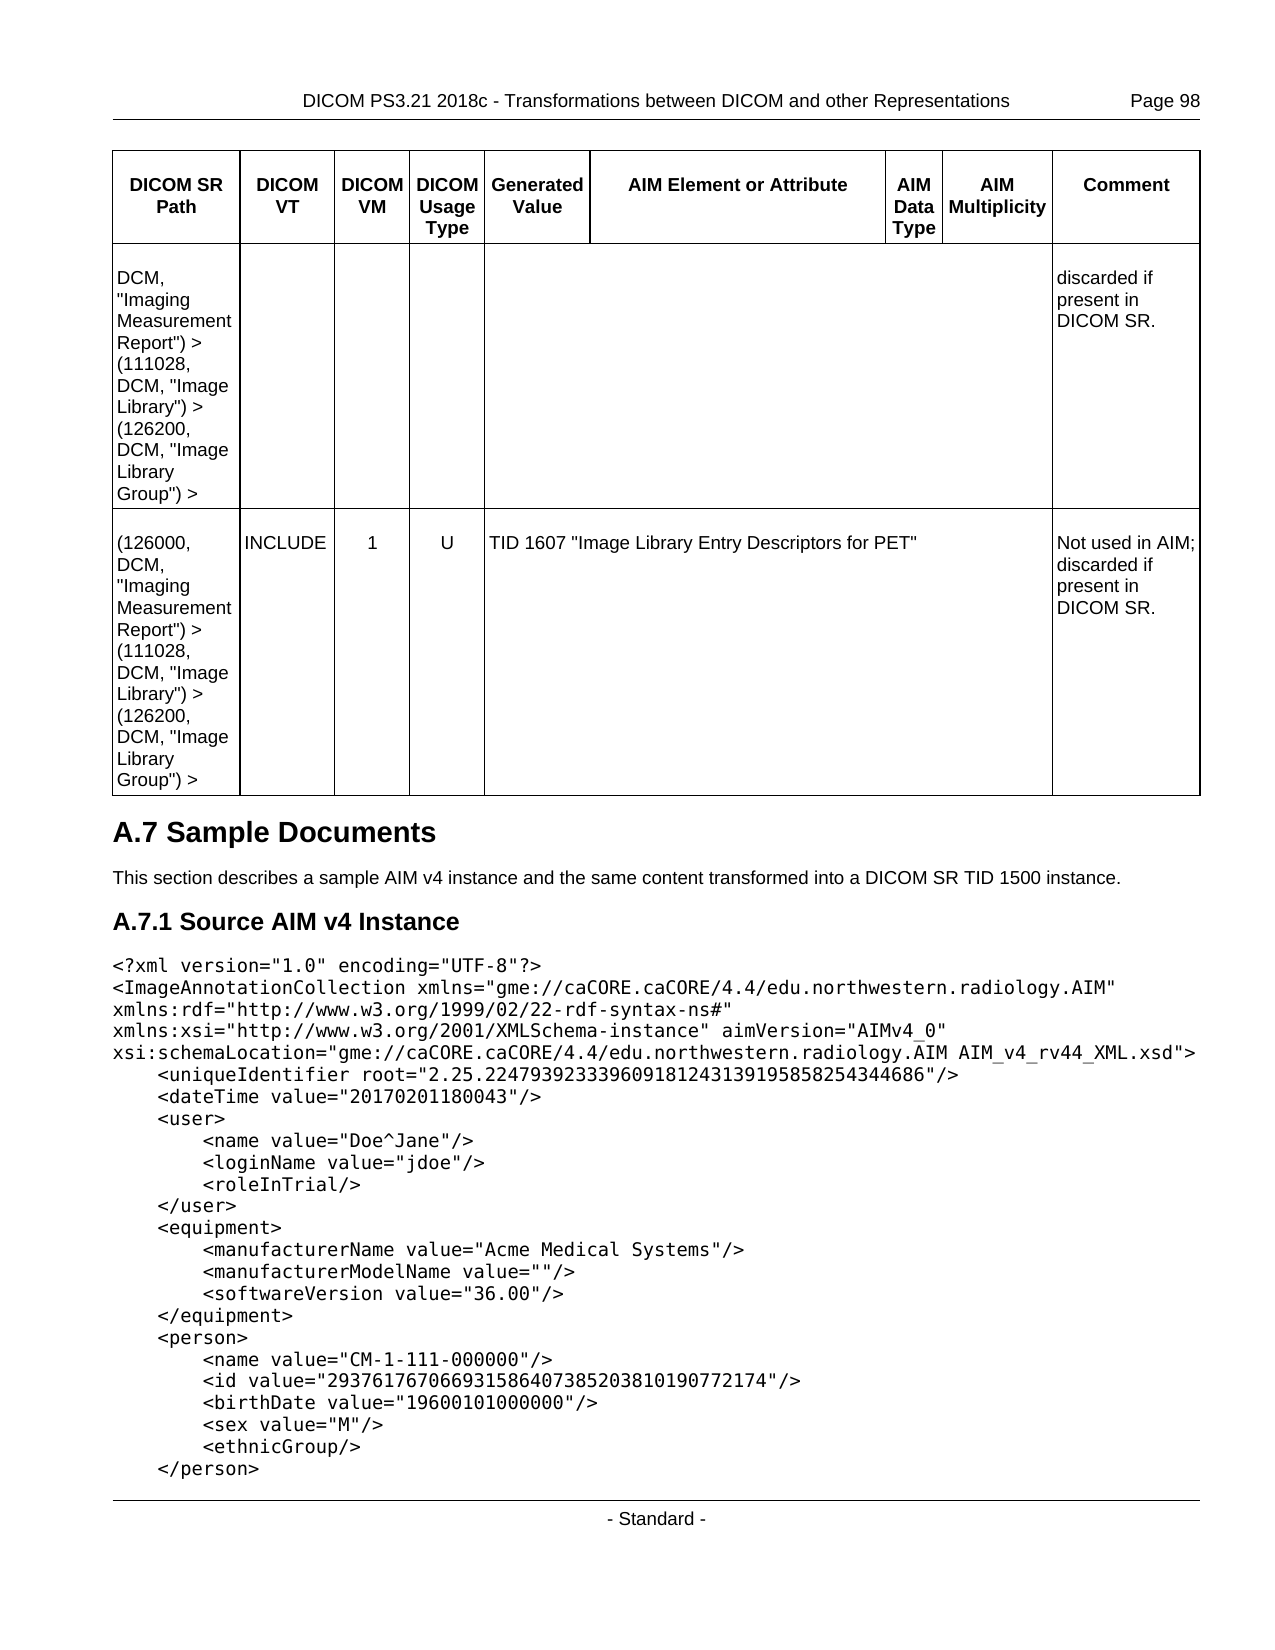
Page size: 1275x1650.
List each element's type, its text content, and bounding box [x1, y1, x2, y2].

table_header Comment [1053, 151, 1199, 243]
table_cell (126000, DCM, "Imaging Measurement Report") > (111028, DCM, "Image Library") > (126200, DCM, "Image Library Group") > [113, 509, 239, 795]
table_cell Not used in AIM; discarded if present in DICOM SR. [1053, 509, 1199, 795]
table_header DICOM SR Path [113, 151, 239, 243]
table_cell TID 1607 "Image Library Entry Descriptors for PET" [485, 509, 1052, 795]
table_cell DCM, "Imaging Measurement Report") > (111028, DCM, "Image Library") > (126200, DCM, "Image Library Group") > [113, 244, 239, 508]
table_header DICOM VM [335, 151, 409, 243]
table_cell U [410, 509, 484, 795]
table_header AIM Multiplicity [943, 151, 1052, 243]
table_cell [241, 244, 334, 508]
table_cell INCLUDE [241, 509, 334, 795]
table_header DICOM Usage Type [410, 151, 484, 243]
text A.7 Sample Documents [112, 815, 1200, 848]
table_cell discarded if present in DICOM SR. [1053, 244, 1199, 508]
text This section describes a sample AIM v4 instance and the same content transformed into a DICOM SR TID 1500 instance. [112, 867, 1200, 889]
table_cell 1 [335, 509, 409, 795]
table_header AIM Element or Attribute [591, 151, 885, 243]
table_header DICOM VT [241, 151, 334, 243]
table_cell [485, 244, 1052, 508]
text <?xml version="1.0" encoding="UTF-8"?> <Image​AnnotationCollection xmlns="gme://caCORE.caCORE/4.4/edu.northwestern.radiology.AIM" xmlns:rdf="http://www.w3.org/1999/02/22-rdf-syntax-ns#" xmlns:xsi="http://www.w3.org/2001/XMLSchema-instance" aimVersion="AIMv4_0" xsi:schemaLocation="gme://caCORE.caCORE/4.4/edu.northwestern.radiology.AIM AIM_v4_rv44_XML.xsd"> <uniqueIdentifier root="2.25.224793923339609181243139195858254344686"/> <dateTime value="20170201180043"/> <user> <name value="Doe^Jane"/> <loginName value="jdoe"/> <roleInTrial/> </user> <equipment> <manufacturerName value="Acme Medical Systems"/> <manufacturerModelName value=""/> <softwareVersion value="36.00"/> </equipment> <person> <name value="CM-1-111-000000"/> <id value="293761767066931586407385203810190772174"/> <birthDate value="19600101000000"/> <sex value="M"/> <ethnicGroup/> </person> [112, 955, 1200, 1480]
table_header Generated Value [485, 151, 589, 243]
table_cell [410, 244, 484, 508]
table_cell [335, 244, 409, 508]
text A.7.1 Source AIM v4 Instance [112, 907, 1200, 936]
table_header AIM Data Type [886, 151, 942, 243]
